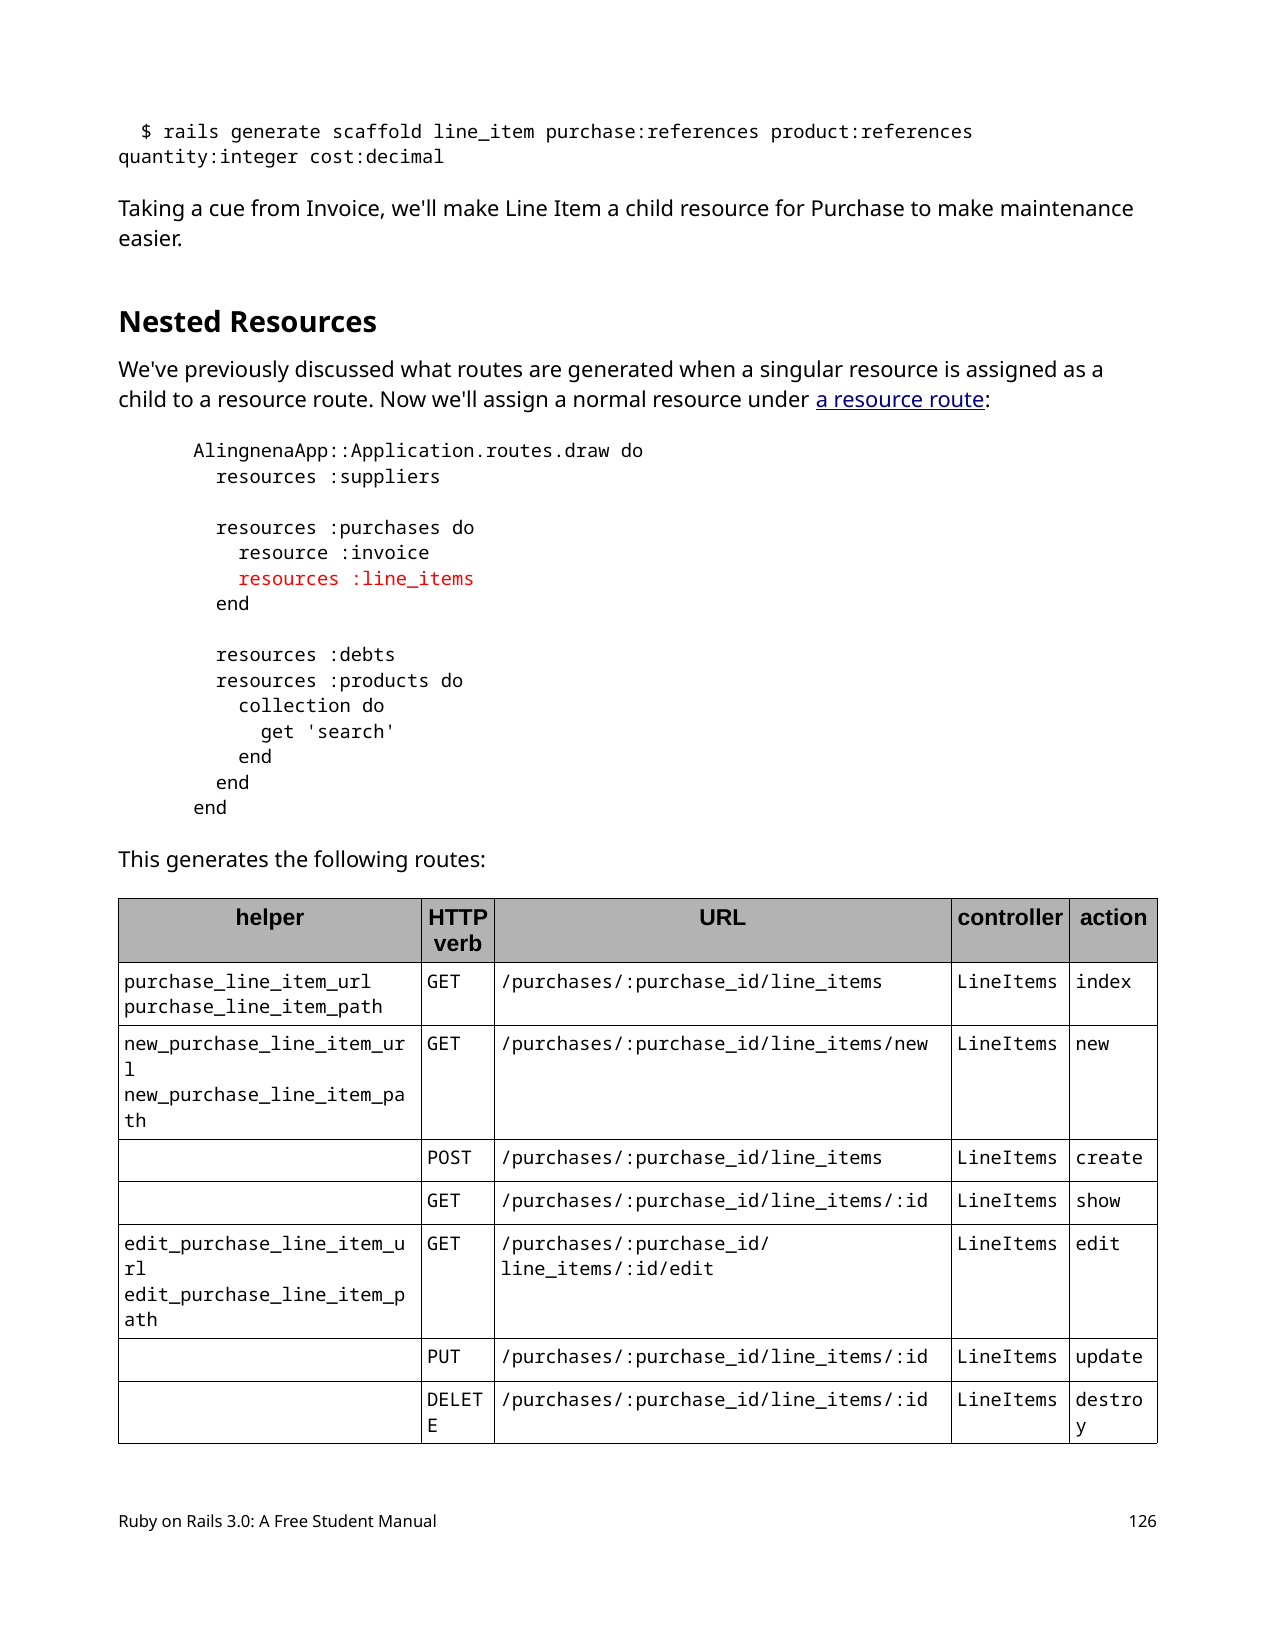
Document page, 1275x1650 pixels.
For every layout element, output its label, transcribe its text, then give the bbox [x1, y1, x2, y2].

table_cell edit_purchase_line_item_url edit_purchase_line_item_path [119, 1225, 421, 1338]
table_header URL [495, 899, 951, 962]
table_header action [1070, 899, 1157, 962]
table_cell LineItems [952, 963, 1069, 1025]
table_cell GET [422, 1026, 494, 1138]
text This generates the following routes: [118, 844, 1157, 874]
table_header controller [952, 899, 1069, 962]
text AlingnenaApp::Application.routes.draw do resources :suppliers resources :purchases do resource :invoice resources :line_items end resources :debts resources :products do collection do get 'search' end end end [193, 437, 1157, 820]
table_cell /purchases/:purchase_id/line_items/new [495, 1026, 951, 1138]
table_cell LineItems [952, 1026, 1069, 1138]
table_cell /purchases/:purchase_id/line_items/:id/edit [495, 1225, 951, 1338]
table_cell POST [422, 1140, 494, 1181]
text Taking a cue from Invoice, we'll make Line Item a child resource for Purchase to make maintenance easier. [118, 193, 1157, 253]
table_cell LineItems [952, 1182, 1069, 1224]
table_cell create [1070, 1140, 1157, 1181]
table_cell new_purchase_line_item_url new_purchase_line_item_path [119, 1026, 421, 1138]
subtitle Nested Resources [118, 302, 1157, 341]
table_cell LineItems [952, 1225, 1069, 1338]
text $ rails generate scaffold line_item purchase:references product:references quantity:integer cost:decimal [118, 118, 1157, 169]
table_cell [119, 1182, 421, 1224]
table_cell edit [1070, 1225, 1157, 1338]
table_cell index [1070, 963, 1157, 1025]
text We've previously discussed what routes are generated when a singular resource is assigned as a child to a resource route. Now we'll assign a normal resource under a resource route: [118, 354, 1157, 413]
table_cell destroy [1070, 1382, 1157, 1443]
table_cell /purchases/:purchase_id/line_items/:id [495, 1382, 951, 1443]
table_cell [119, 1339, 421, 1381]
table_cell update [1070, 1339, 1157, 1381]
table_cell [119, 1382, 421, 1443]
table_cell /purchases/:purchase_id/line_items [495, 1140, 951, 1181]
table_cell LineItems [952, 1140, 1069, 1181]
table_cell PUT [422, 1339, 494, 1381]
table_cell show [1070, 1182, 1157, 1224]
table_cell GET [422, 1225, 494, 1338]
table_cell /purchases/:purchase_id/line_items [495, 963, 951, 1025]
table_cell /purchases/:purchase_id/line_items/:id [495, 1182, 951, 1224]
table_cell GET [422, 963, 494, 1025]
table_header helper [119, 899, 421, 962]
table_cell LineItems [952, 1339, 1069, 1381]
table_cell [119, 1140, 421, 1181]
table_cell LineItems [952, 1382, 1069, 1443]
table_cell DELETE [422, 1382, 494, 1443]
table_cell purchase_line_item_url purchase_line_item_path [119, 963, 421, 1025]
table_cell GET [422, 1182, 494, 1224]
table_header HTTP verb [422, 899, 494, 962]
table_cell /purchases/:purchase_id/line_items/:id [495, 1339, 951, 1381]
table_cell new [1070, 1026, 1157, 1138]
